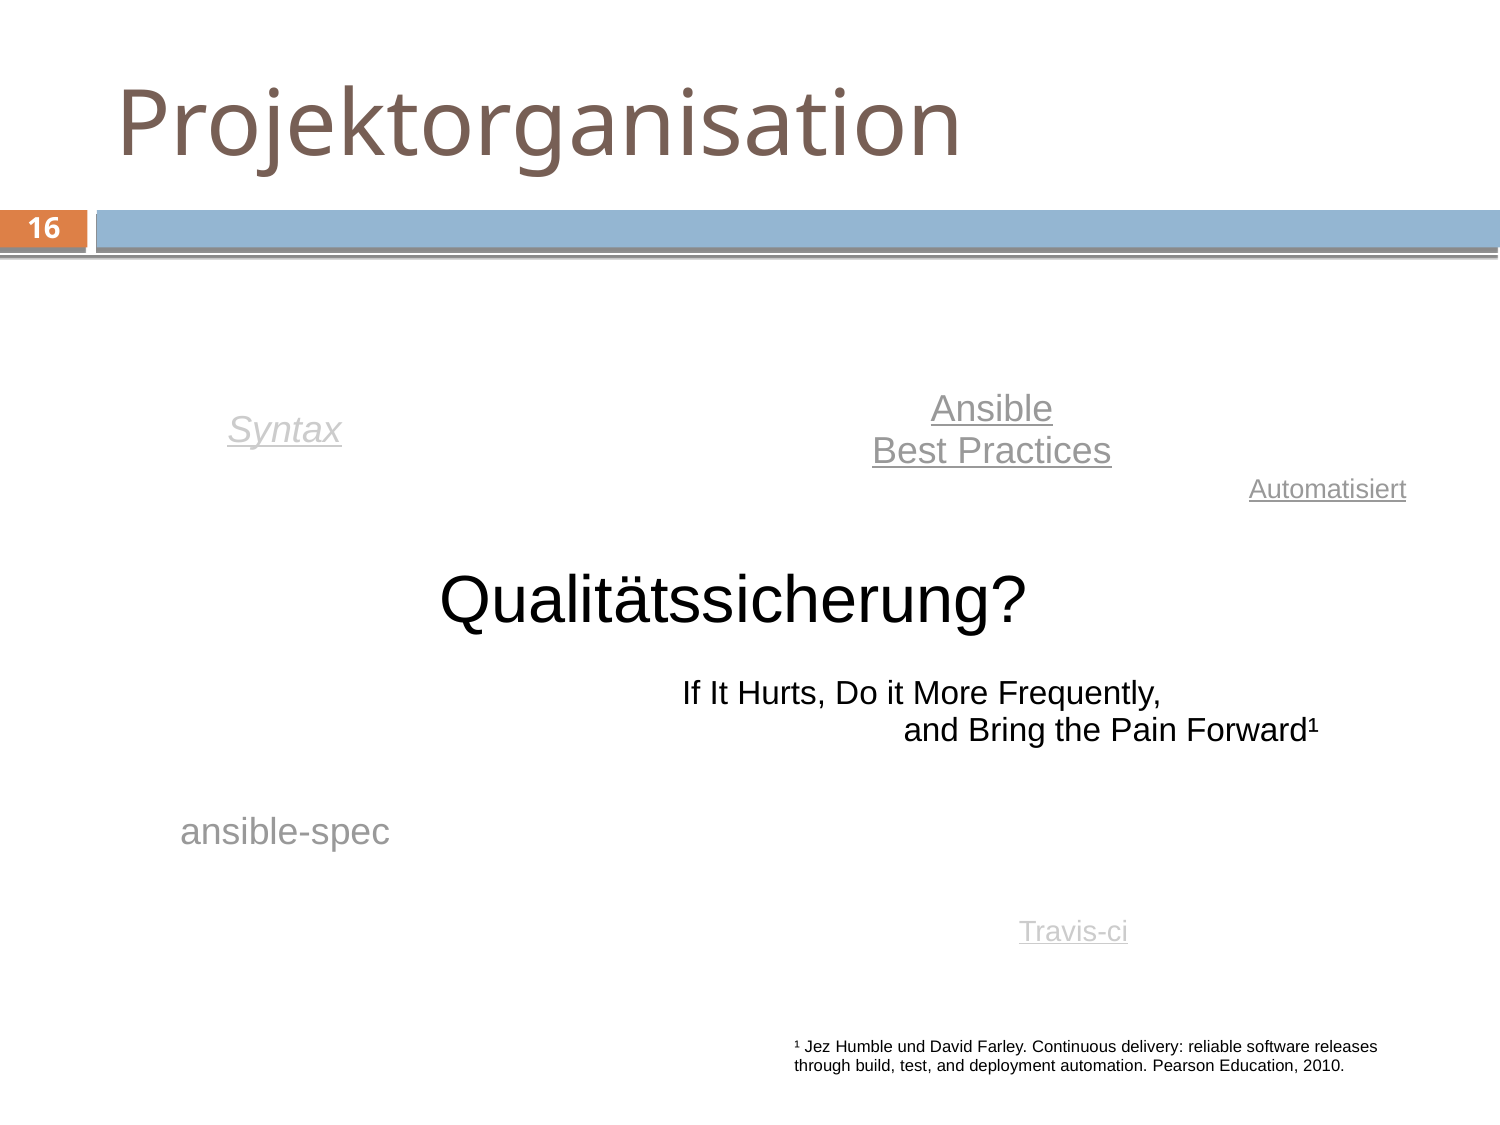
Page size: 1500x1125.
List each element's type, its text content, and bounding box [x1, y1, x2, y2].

text_box If It Hurts, Do it More Frequently, and Bring the Pain Forward¹ [667, 667, 1335, 757]
text_box ansible-spec [165, 803, 405, 860]
title Projektorganisation [100, 37, 1438, 200]
subtitle Qualitätssicherung? [47, 259, 1385, 1014]
text_box Syntax [212, 401, 357, 459]
text_box Automatisiert [1234, 466, 1422, 524]
text_box Ansible Best Practices [857, 380, 1127, 479]
text_box ¹ Jez Humble und David Farley. Continuous delivery: reliable software releases through build, test, and deployment automation. Pearson Education, 2010. [779, 1029, 1394, 1083]
text_box Travis-ci [1003, 907, 1360, 965]
